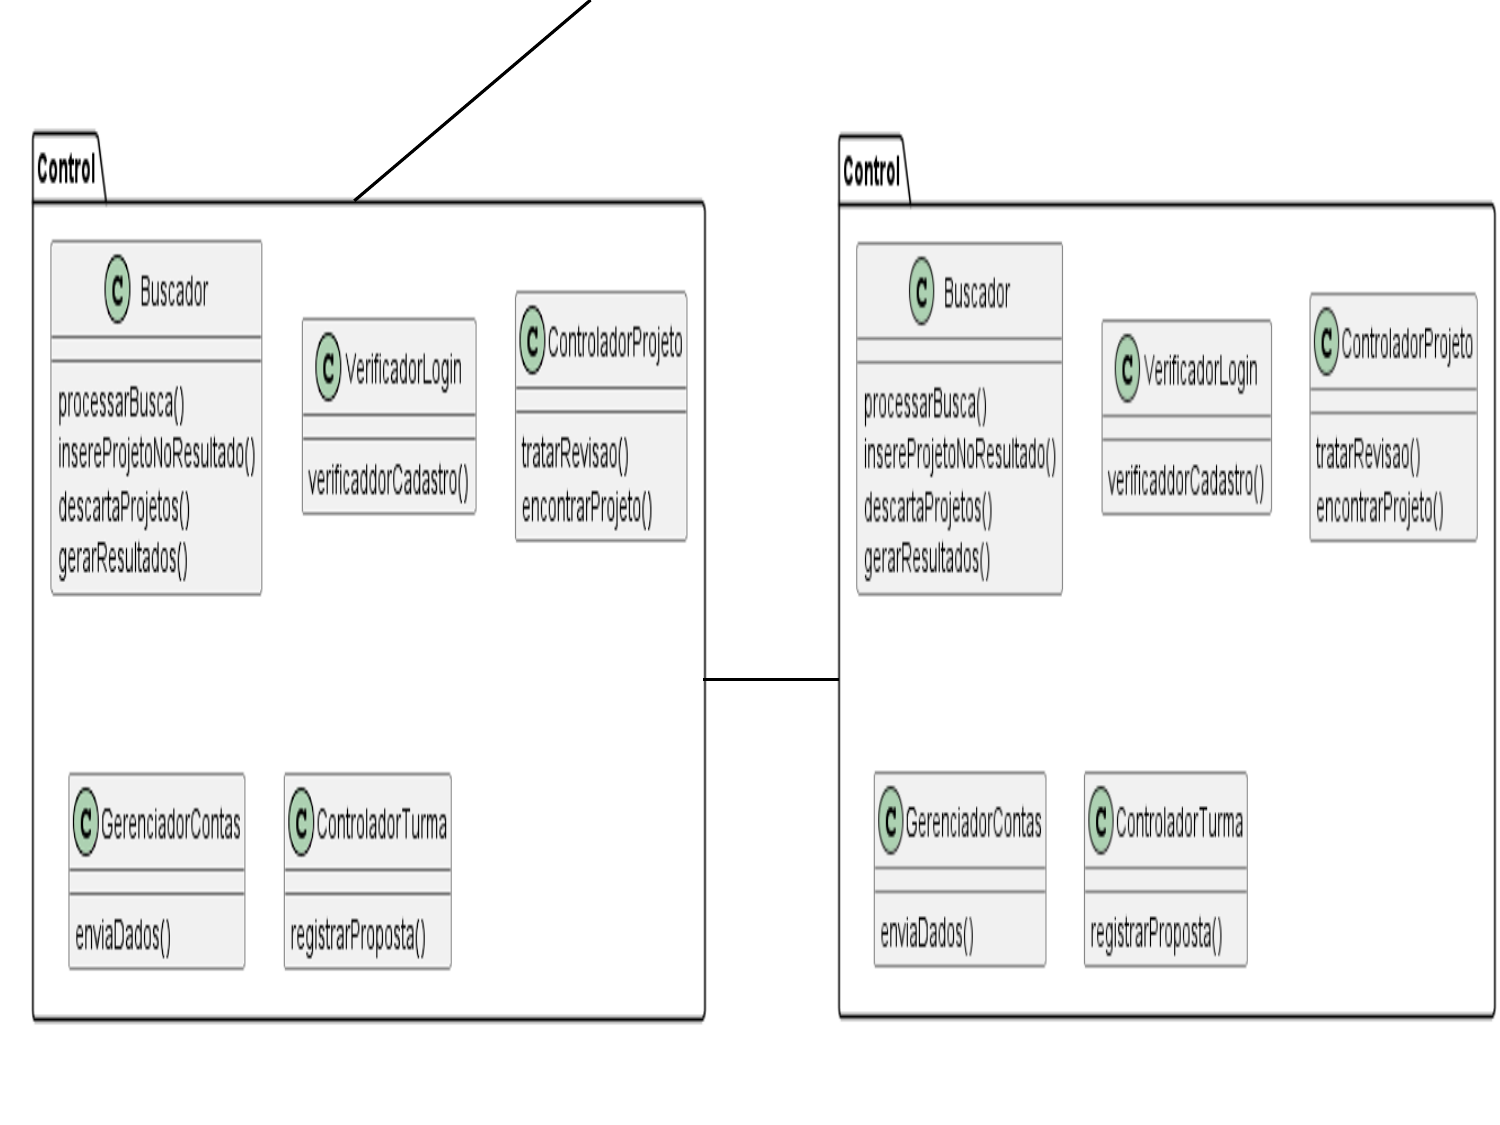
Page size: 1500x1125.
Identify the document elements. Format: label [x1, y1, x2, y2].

picture [832, 118, 1500, 1034]
picture [29, 118, 709, 1034]
